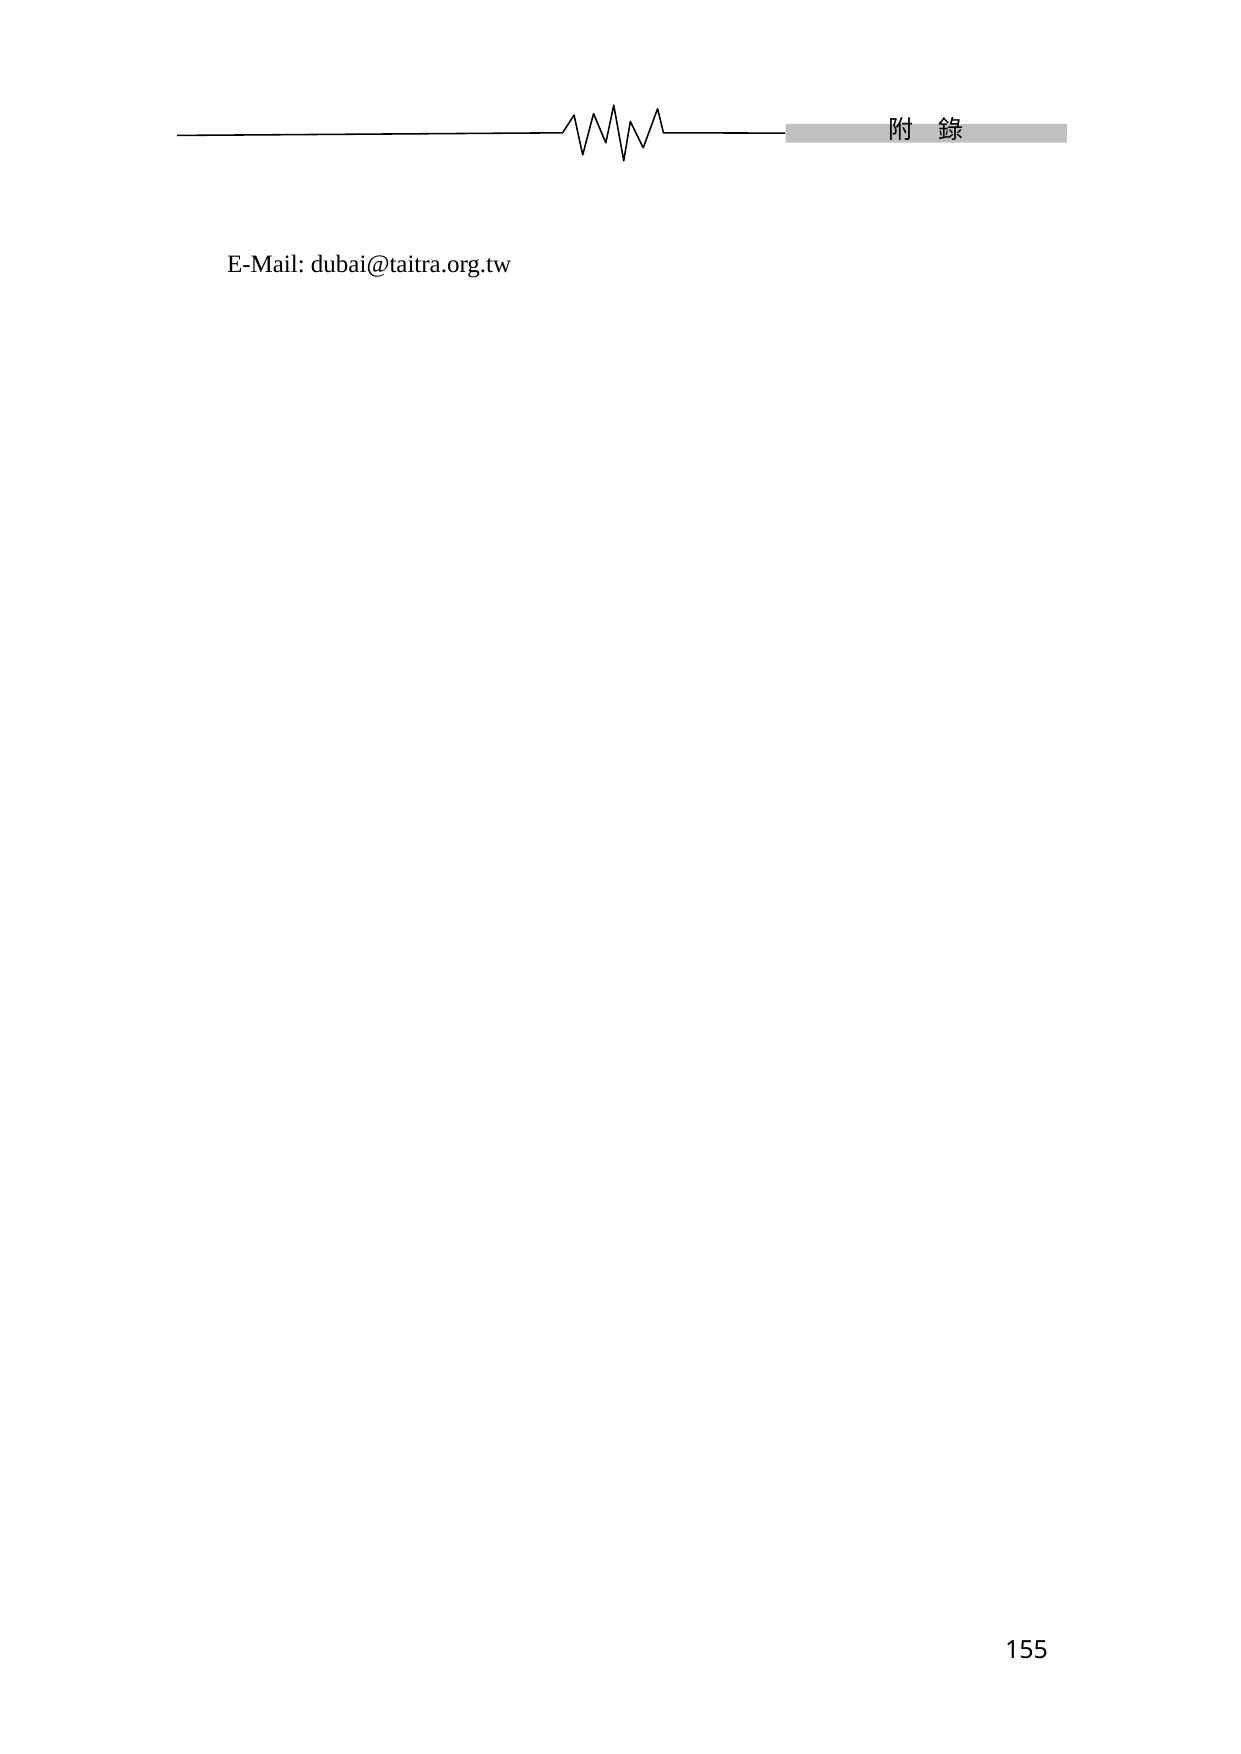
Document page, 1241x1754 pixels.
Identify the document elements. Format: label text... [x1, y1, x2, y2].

text E-Mail: dubai@taitra.org.tw [178, 237, 1063, 291]
